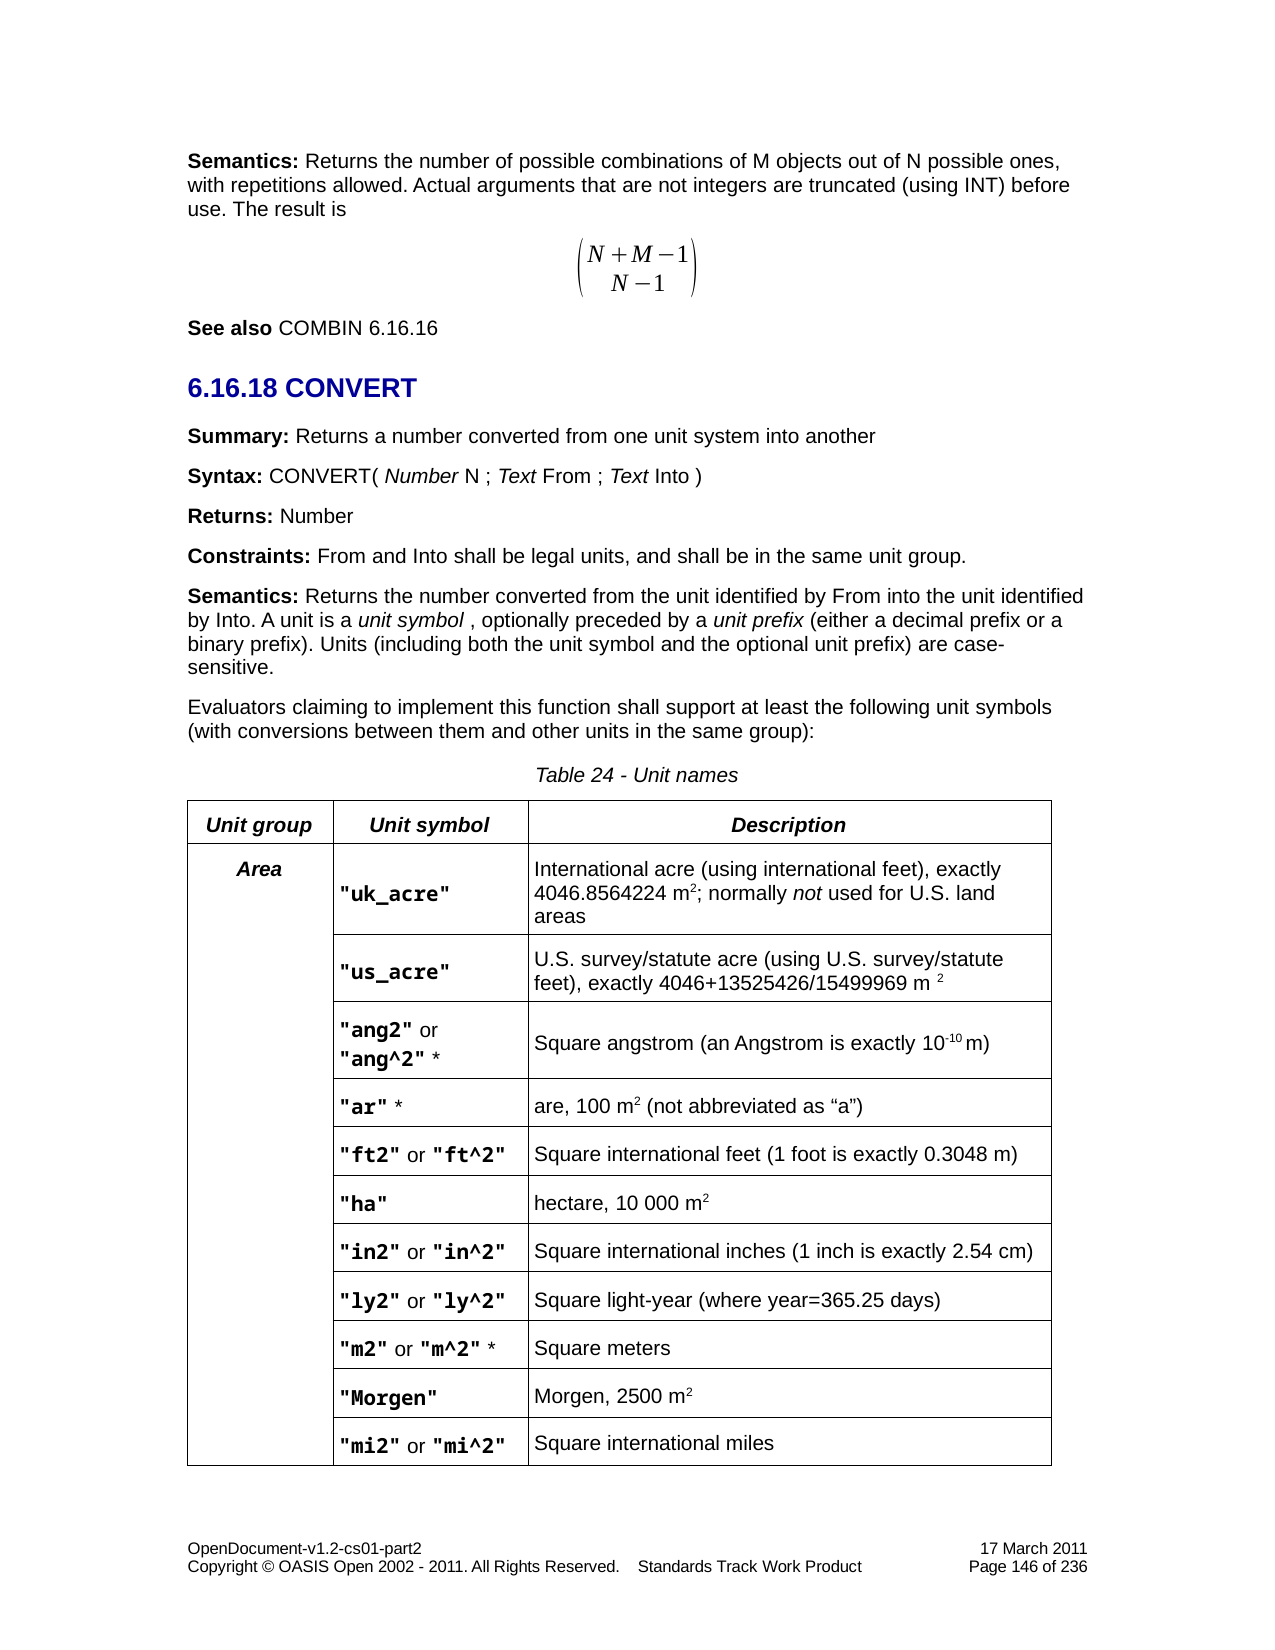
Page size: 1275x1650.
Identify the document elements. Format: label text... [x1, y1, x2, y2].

table_cell Square angstrom (an Angstrom is exactly 10-10 m) [529, 1002, 1051, 1078]
table_cell "mi2" or "mi^2" [334, 1418, 528, 1465]
table_cell Morgen, 2500 m2 [529, 1369, 1051, 1417]
text Semantics: Returns the number converted from the unit identified by From into the unit identified by Into. A unit is a unit symbol , optionally preceded by a unit prefix (either a decimal prefix or a binary prefix). Units (including both the unit symbol and the optional unit prefix) are case-sensitive. [187, 585, 1088, 679]
table_header Unit group [188, 801, 333, 843]
table_cell "in2" or "in^2" [334, 1224, 528, 1271]
table_cell "ly2" or "ly^2" [334, 1272, 528, 1320]
table_header International acre (using international feet), exactly 4046.8564224 m2; normally not used for U.S. land areas [529, 844, 1051, 934]
table_cell "us_acre" [334, 935, 528, 1001]
table_cell Square international miles [529, 1418, 1051, 1465]
table_cell hectare, 10 000 m2 [529, 1176, 1051, 1223]
text Table 24 - Unit names [187, 764, 1088, 787]
table_cell Square international feet (1 foot is exactly 0.3048 m) [529, 1127, 1051, 1174]
table_cell "ang2" or "ang^2" * [334, 1002, 528, 1078]
text Semantics: Returns the number of possible combinations of M objects out of N possible ones, with repetitions allowed. Actual arguments that are not integers are truncated (using INT) before use. The result is [187, 150, 1088, 221]
table_cell Area [188, 844, 333, 1465]
table_header Description [529, 801, 1051, 843]
text See also COMBIN 6.16.16 [187, 316, 1088, 340]
text Evaluators claiming to implement this function shall support at least the following unit symbols (with conversions between them and other units in the same group): [187, 696, 1088, 743]
table_cell Square international inches (1 inch is exactly 2.54 cm) [529, 1224, 1051, 1271]
table_cell Square light-year (where year=365.25 days) [529, 1272, 1051, 1320]
table_cell "ha" [334, 1176, 528, 1223]
text Constraints: From and Into shall be legal units, and shall be in the same unit group. [187, 545, 1088, 568]
table_cell are, 100 m2 (not abbreviated as “a”) [529, 1079, 1051, 1126]
subtitle CONVERT [187, 373, 1088, 403]
text Summary: Returns a number converted from one unit system into another [187, 424, 1088, 448]
text Syntax: CONVERT( Number N ; Text From ; Text Into ) [187, 464, 1088, 488]
table_cell "Morgen" [334, 1369, 528, 1417]
table_header "uk_acre" [334, 844, 528, 934]
table_cell Square meters [529, 1321, 1051, 1368]
text Returns: Number [187, 504, 1088, 528]
table_cell U.S. survey/statute acre (using U.S. survey/statute feet), exactly 4046+13525426/15499969 m 2 [529, 935, 1051, 1001]
table_cell "m2" or "m^2" * [334, 1321, 528, 1368]
table_cell "ar" * [334, 1079, 528, 1126]
table_cell "ft2" or "ft^2" [334, 1127, 528, 1174]
table_header Unit symbol [334, 801, 528, 843]
